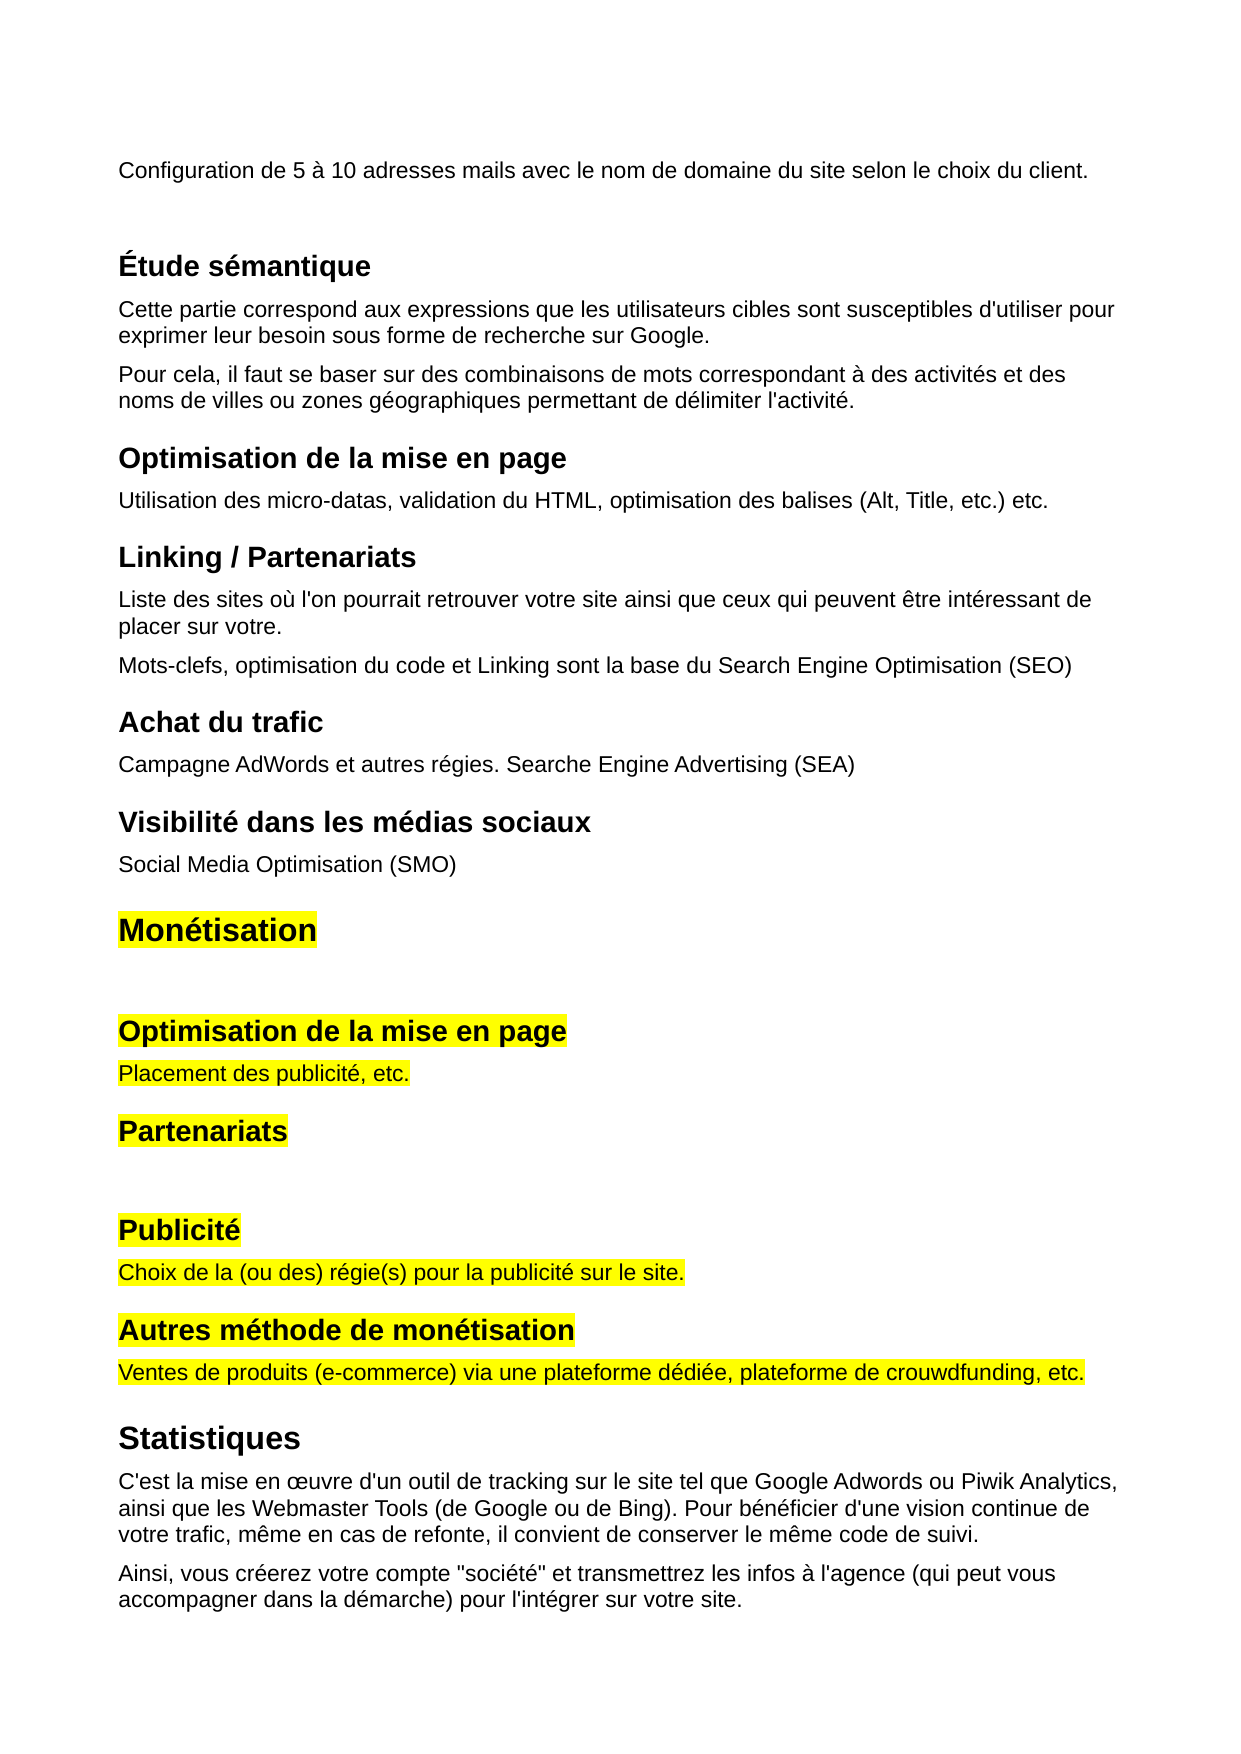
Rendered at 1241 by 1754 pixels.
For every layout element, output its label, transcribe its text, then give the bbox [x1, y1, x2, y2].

subtitle Partenariats [118, 1113, 1122, 1147]
subtitle Optimisation de la mise en page [118, 1014, 1122, 1047]
text Ainsi, vous créerez votre compte "société" et transmettrez les infos à l'agence (qui peut vous accompagner dans la démarche) pour l'intégrer sur votre site. [118, 1560, 1122, 1613]
text Social Media Optimisation (SMO) [118, 851, 1122, 877]
subtitle Publicité [118, 1213, 1122, 1247]
subtitle Étude sémantique [118, 249, 1122, 283]
text Mots-clefs, optimisation du code et Linking sont la base du Search Engine Optimisation (SEO) [118, 652, 1122, 678]
text Ventes de produits (e-commerce) via une plateforme dédiée, plateforme de crouwdfunding, etc. [118, 1359, 1122, 1385]
subtitle Optimisation de la mise en page [118, 441, 1122, 474]
subtitle Statistiques [118, 1419, 1122, 1456]
subtitle Autres méthode de monétisation [118, 1313, 1122, 1347]
subtitle Achat du trafic [118, 705, 1122, 739]
subtitle Visibilité dans les médias sociaux [118, 805, 1122, 838]
text Configuration de 5 à 10 adresses mails avec le nom de domaine du site selon le choix du client. [118, 157, 1122, 183]
text Liste des sites où l'on pourrait retrouver votre site ainsi que ceux qui peuvent être intéressant de placer sur votre. [118, 586, 1122, 639]
text Utilisation des micro-datas, validation du HTML, optimisation des balises (Alt, Title, etc.) etc. [118, 487, 1122, 513]
text Choix de la (ou des) régie(s) pour la publicité sur le site. [118, 1259, 1122, 1286]
text C'est la mise en œuvre d'un outil de tracking sur le site tel que Google Adwords ou Piwik Analytics, ainsi que les Webmaster Tools (de Google ou de Bing). Pour bénéficier d'une vision continue de votre trafic, même en cas de refonte, il convient de conserver le même code de suivi. [118, 1468, 1122, 1547]
text Cette partie correspond aux expressions que les utilisateurs cibles sont susceptibles d'utiliser pour exprimer leur besoin sous forme de recherche sur Google. [118, 296, 1122, 348]
text Campagne AdWords et autres régies. Searche Engine Advertising (SEA) [118, 751, 1122, 778]
text Placement des publicité, etc. [118, 1060, 1122, 1086]
subtitle Linking / Partenariats [118, 540, 1122, 574]
text Pour cela, il faut se baser sur des combinaisons de mots correspondant à des activités et des noms de villes ou zones géographiques permettant de délimiter l'activité. [118, 361, 1122, 413]
subtitle Monétisation [118, 911, 1122, 948]
